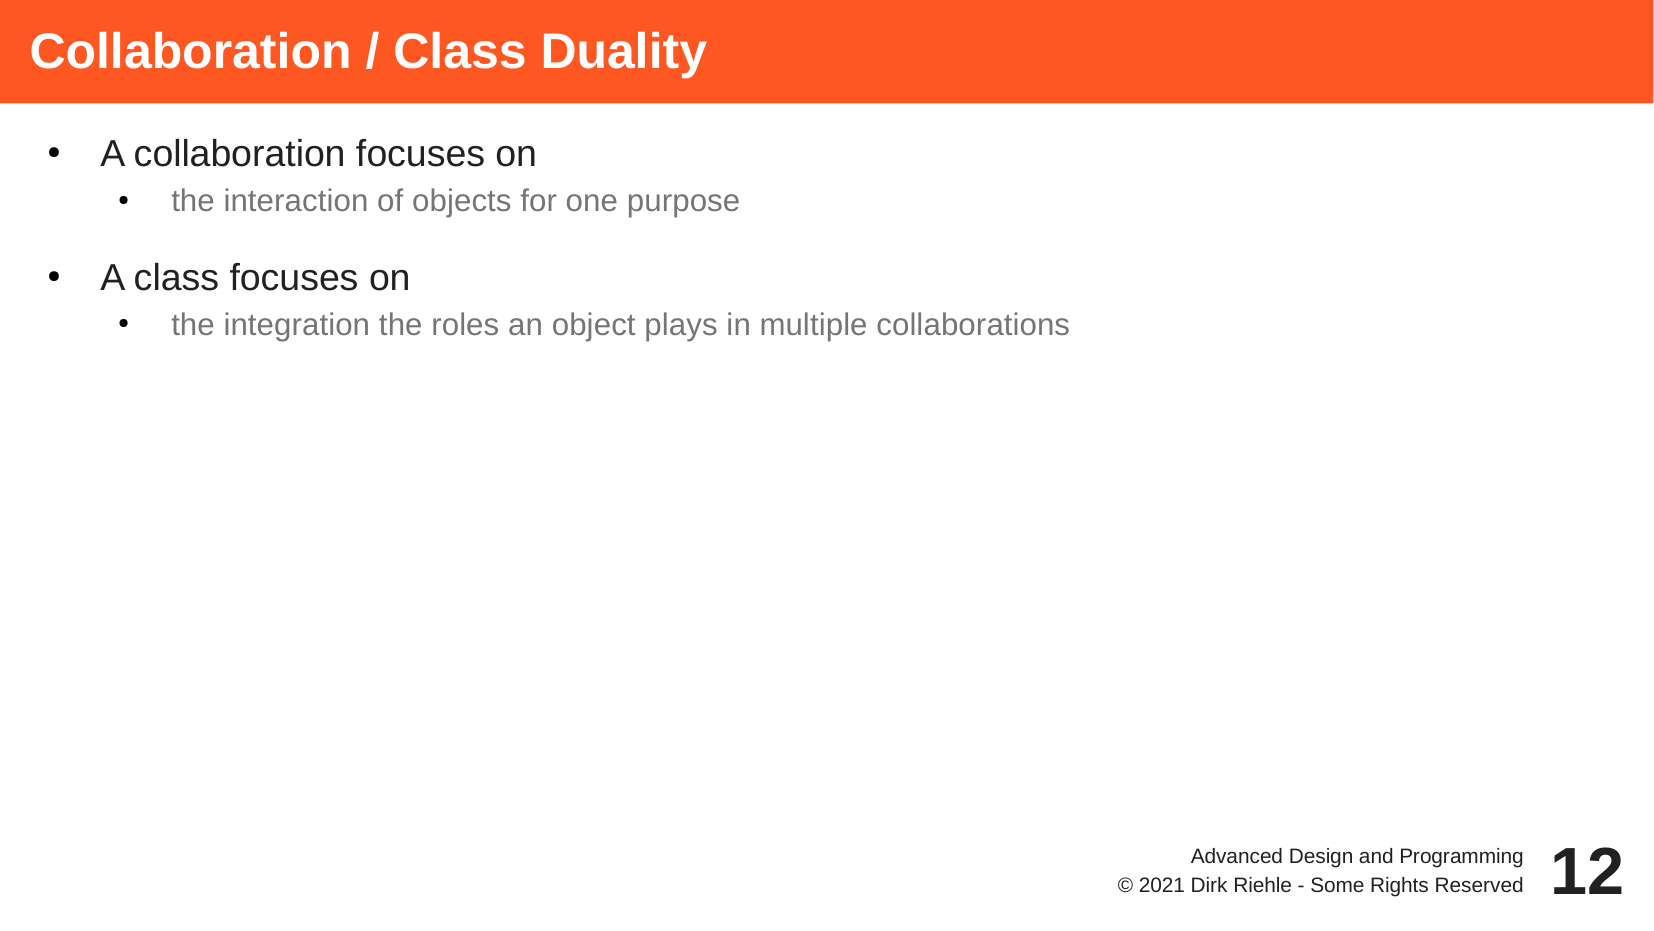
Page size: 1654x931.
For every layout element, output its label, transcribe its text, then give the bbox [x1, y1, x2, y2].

list A collaboration focuses on the interaction of objects for one purpose A class focuses on the integration the roles an object plays in multiple collaborations [29, 132, 1625, 813]
title Collaboration / Class Duality [0, 0, 1654, 104]
